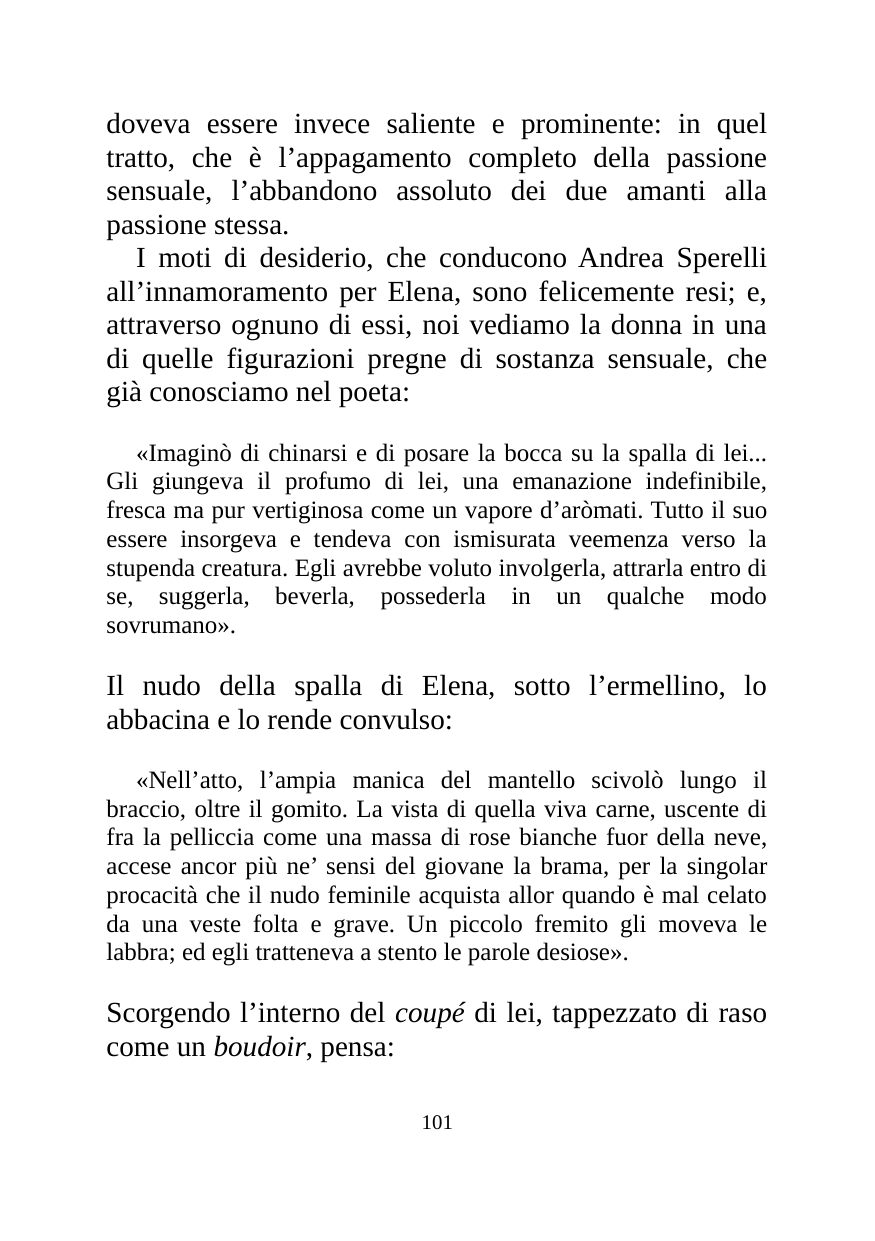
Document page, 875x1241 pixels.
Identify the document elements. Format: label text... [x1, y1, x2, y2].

text Il nudo della spalla di Elena, sotto l’ermellino, lo abbacina e lo rende convulso: [106, 668, 768, 735]
text doveva essere invece saliente e prominente: in quel tratto, che è l’appagamento completo della passione sensuale, l’abbandono assoluto dei due amanti alla passione stessa. [106, 106, 768, 240]
text «Imaginò di chinarsi e di posare la bocca su la spalla di lei... Gli giungeva il profumo di lei, una emanazione indefinibile, fresca ma pur vertiginosa come un vapore d’aròmati. Tutto il suo essere insorgeva e tendeva con ismisurata veemenza verso la stupenda creatura. Egli avrebbe voluto involgerla, attrarla entro di se, suggerla, beverla, possederla in un qualche modo sovrumano». [106, 438, 768, 639]
text I moti di desiderio, che conducono Andrea Sperelli all’innamoramento per Elena, sono felicemente resi; e, attraverso ognuno di essi, noi vediamo la donna in una di quelle figurazioni pregne di sostanza sensuale, che già conosciamo nel poeta: [106, 240, 768, 408]
text «Nell’atto, l’ampia manica del mantello scivolò lungo il braccio, oltre il gomito. La vista di quella viva carne, uscente di fra la pelliccia come una massa di rose bianche fuor della neve, accese ancor più ne’ sensi del giovane la brama, per la singolar procacità che il nudo feminile acquista allor quando è mal celato da una veste folta e grave. Un piccolo fremito gli moveva le labbra; ed egli tratteneva a stento le parole desiose». [106, 765, 768, 966]
text Scorgendo l’interno del coupé di lei, tappezzato di raso come un boudoir, pensa: [106, 996, 768, 1063]
